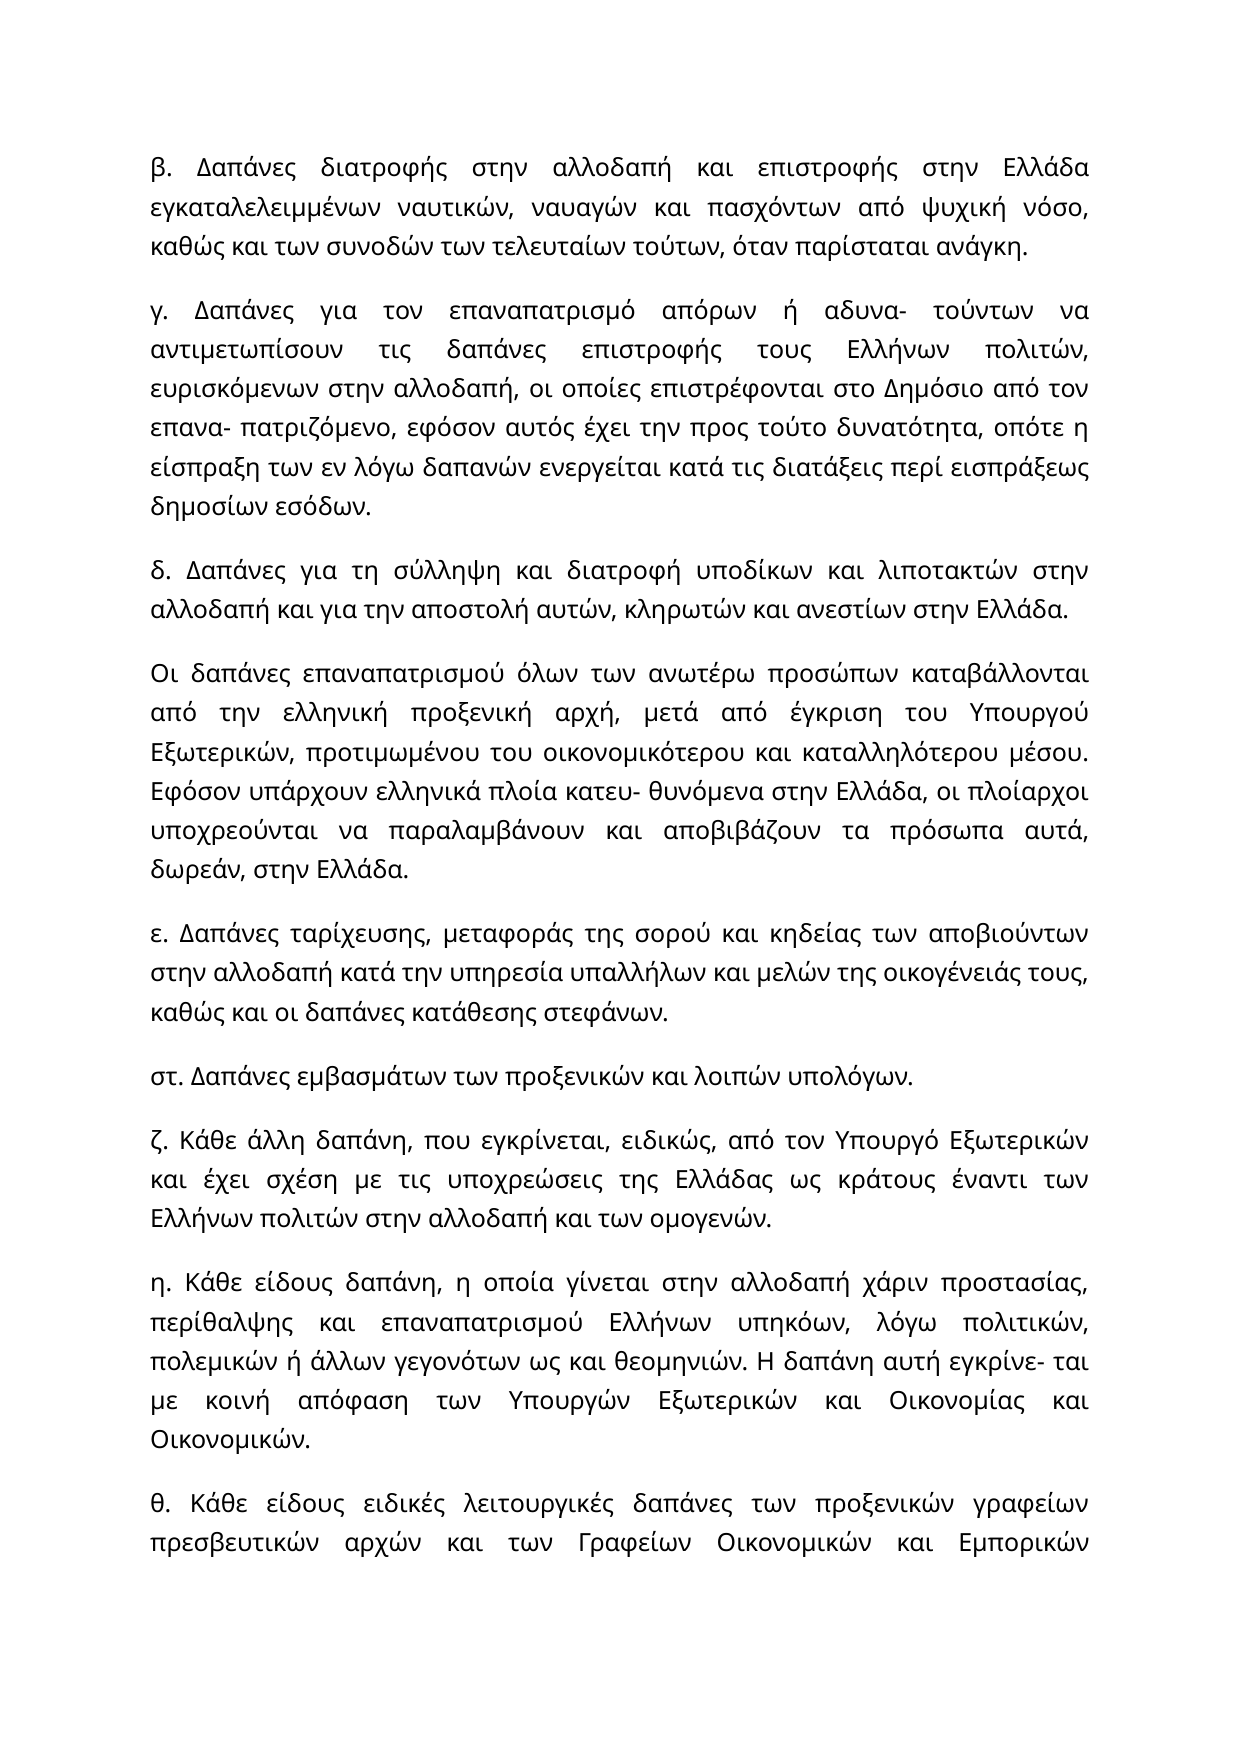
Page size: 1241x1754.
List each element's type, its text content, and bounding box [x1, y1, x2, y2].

text η. Κάθε είδους δαπάνη, η οποία γίνεται στην αλλοδαπή χάριν προστασίας, περίθαλψης και επαναπατρισμού Ελλήνων υπηκόων, λόγω πολιτικών, πολεμικών ή άλλων γεγονότων ως και θεομηνιών. Η δαπάνη αυτή εγκρίνε- ται με κοινή απόφαση των Υπουργών Εξωτερικών και Οικονομίας και Οικονομικών. [150, 1265, 1090, 1456]
text θ. Κάθε είδους ειδικές λειτουργικές δαπάνες των προξενικών γραφείων πρεσβευτικών αρχών και των Γραφείων Οικονομικών και Εμπορικών [150, 1486, 1090, 1559]
text γ. Δαπάνες για τον επαναπατρισμό απόρων ή αδυνα- τούντων να αντιμετωπίσουν τις δαπάνες επιστροφής τους Ελλήνων πολιτών, ευρισκόμενων στην αλλοδαπή, οι οποίες επιστρέφονται στο Δημόσιο από τον επανα- πατριζόμενο, εφόσον αυτός έχει την προς τούτο δυνατότητα, οπότε η είσπραξη των εν λόγω δαπανών ενεργείται κατά τις διατάξεις περί εισπράξεως δημοσίων εσόδων. [150, 292, 1090, 522]
text δ. Δαπάνες για τη σύλληψη και διατροφή υποδίκων και λιποτακτών στην αλλοδαπή και για την αποστολή αυτών, κληρωτών και ανεστίων στην Ελλάδα. [150, 552, 1090, 626]
text ζ. Κάθε άλλη δαπάνη, που εγκρίνεται, ειδικώς, από τον Υπουργό Εξωτερικών και έχει σχέση με τις υποχρεώσεις της Ελλάδας ως κράτους έναντι των Ελλήνων πολιτών στην αλλοδαπή και των ομογενών. [150, 1122, 1090, 1235]
text β. Δαπάνες διατροφής στην αλλοδαπή και επιστροφής στην Ελλάδα εγκαταλελειμμένων ναυτικών, ναυαγών και πασχόντων από ψυχική νόσο, καθώς και των συνοδών των τελευταίων τούτων, όταν παρίσταται ανάγκη. [150, 150, 1090, 262]
text ε. Δαπάνες ταρίχευσης, μεταφοράς της σορού και κηδείας των αποβιούντων στην αλλοδαπή κατά την υπηρεσία υπαλλήλων και μελών της οικογένειάς τους, καθώς και οι δαπάνες κατάθεσης στεφάνων. [150, 916, 1090, 1028]
text Οι δαπάνες επαναπατρισμού όλων των ανωτέρω προσώπων καταβάλλονται από την ελληνική προξενική αρχή, μετά από έγκριση του Υπουργού Εξωτερικών, προτιμωμένου του οικονομικότερου και καταλληλότερου μέσου. Εφόσον υπάρχουν ελληνικά πλοία κατευ- θυνόμενα στην Ελλάδα, οι πλοίαρχοι υποχρεούνται να παραλαμβάνουν και αποβιβάζουν τα πρόσωπα αυτά, δωρεάν, στην Ελλάδα. [150, 656, 1090, 886]
text στ. Δαπάνες εμβασμάτων των προξενικών και λοιπών υπολόγων. [150, 1058, 1090, 1092]
